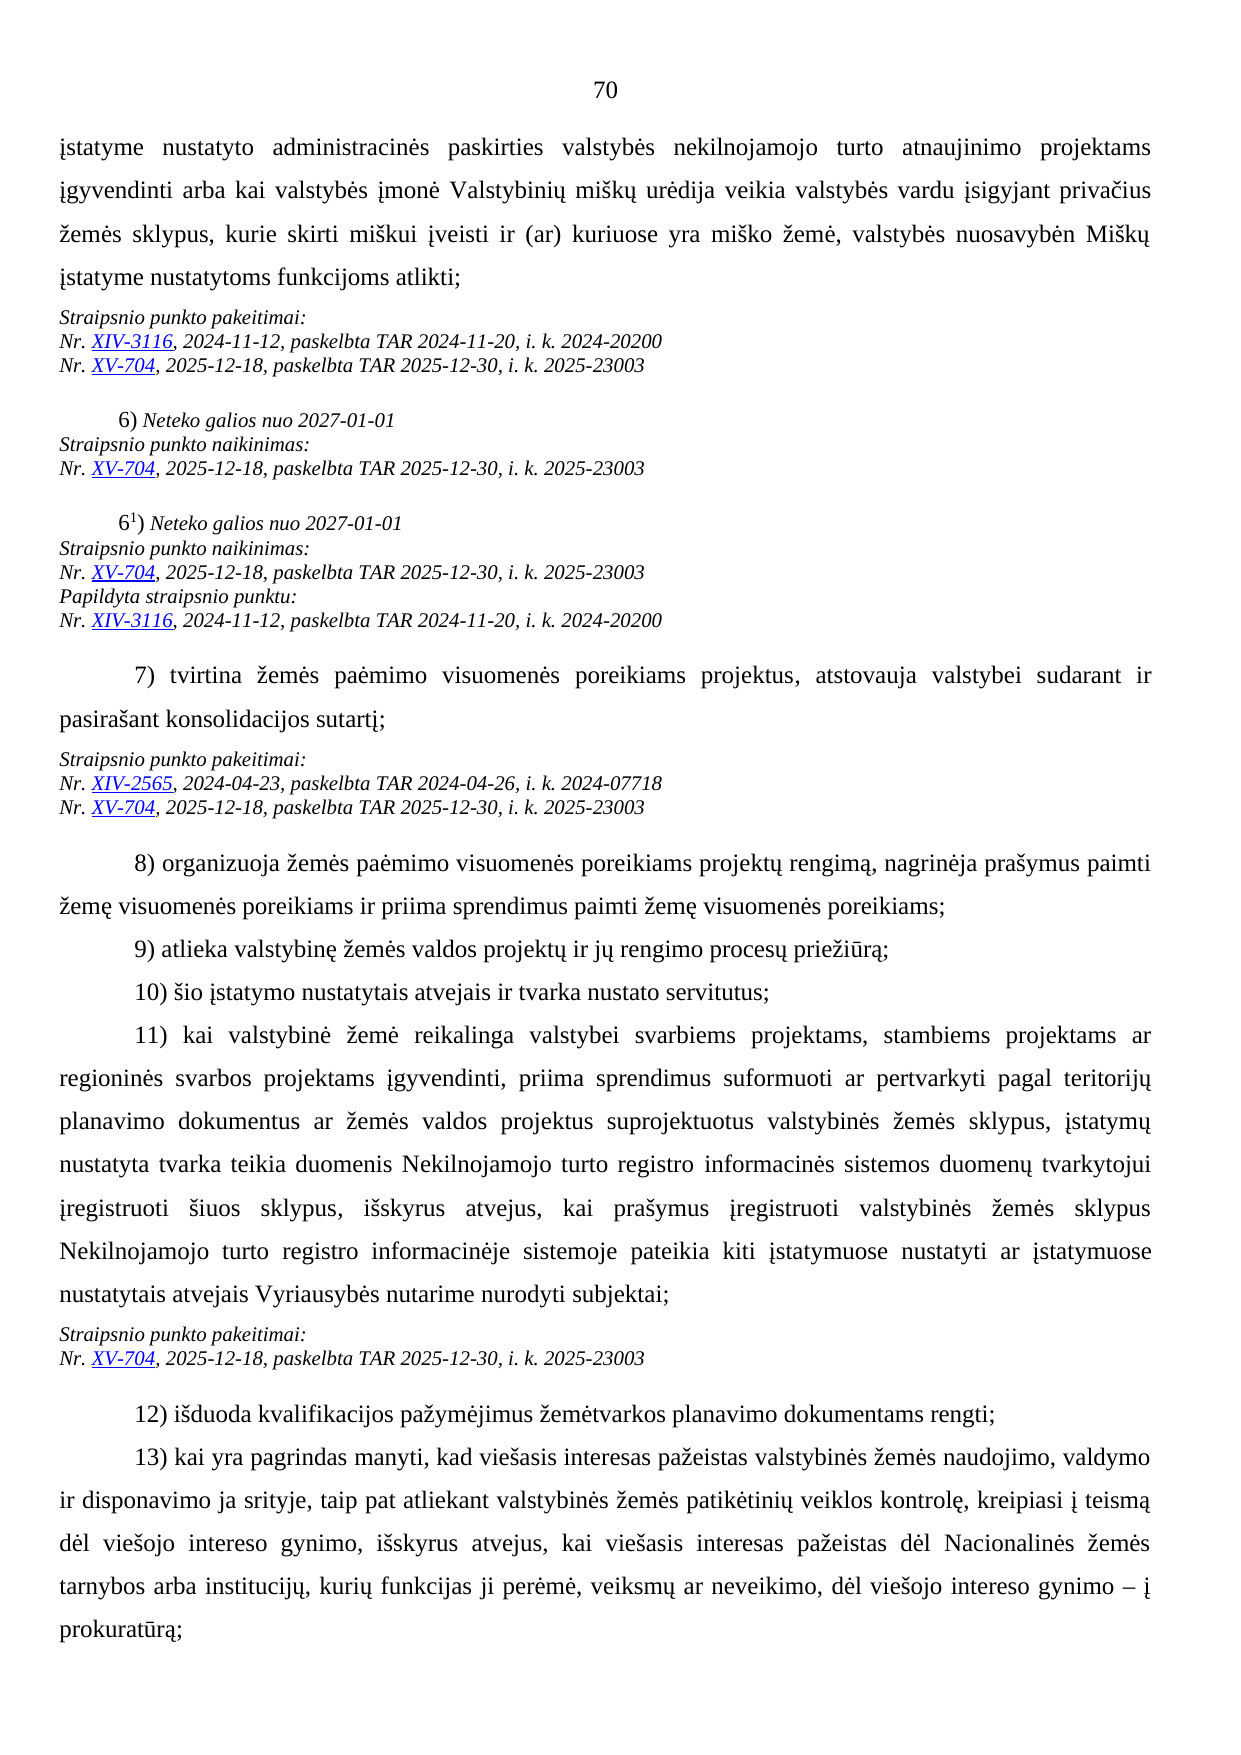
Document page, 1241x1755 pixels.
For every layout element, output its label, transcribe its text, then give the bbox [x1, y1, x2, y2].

text Papildyta straipsnio punktu: [59, 584, 1152, 608]
text įstatyme nustatyto administracinės paskirties valstybės nekilnojamojo turto atnaujinimo projektams įgyvendinti arba kai valstybės įmonė Valstybinių miškų urėdija veikia valstybės vardu įsigyjant privačius žemės sklypus, kurie skirti miškui įveisti ir (ar) kuriuose yra miško žemė, valstybės nuosavybėn Miškų įstatyme nustatytoms funkcijoms atlikti; [59, 132, 1152, 291]
text Straipsnio punkto naikinimas: [59, 432, 1152, 456]
text Straipsnio punkto pakeitimai: [59, 305, 1152, 329]
text Nr. XV-704, 2025-12-18, paskelbta TAR 2025-12-30, i. k. 2025-23003 [59, 1346, 1152, 1370]
text 13) kai yra pagrindas manyti, kad viešasis interesas pažeistas valstybinės žemės naudojimo, valdymo ir disponavimo ja srityje, taip pat atliekant valstybinės žemės patikėtinių veiklos kontrolę, kreipiasi į teismą dėl viešojo intereso gynimo, išskyrus atvejus, kai viešasis interesas pažeistas dėl Nacionalinės žemės tarnybos arba institucijų, kurių funkcijas ji perėmė, veiksmų ar neveikimo, dėl viešojo intereso gynimo – į prokuratūrą; [59, 1442, 1152, 1643]
text Straipsnio punkto pakeitimai: [59, 1322, 1152, 1346]
text Nr. XV-704, 2025-12-18, paskelbta TAR 2025-12-30, i. k. 2025-23003 [59, 559, 1152, 584]
text 8) organizuoja žemės paėmimo visuomenės poreikiams projektų rengimą, nagrinėja prašymus paimti žemę visuomenės poreikiams ir priima sprendimus paimti žemę visuomenės poreikiams; [59, 848, 1152, 919]
text Nr. XIV-2565, 2024-04-23, paskelbta TAR 2024-04-26, i. k. 2024-07718 [59, 771, 1152, 795]
text 9) atlieka valstybinę žemės valdos projektų ir jų rengimo procesų priežiūrą; [59, 934, 1152, 963]
text 6) Neteko galios nuo 2027-01-01 [59, 406, 1152, 432]
text Nr. XV-704, 2025-12-18, paskelbta TAR 2025-12-30, i. k. 2025-23003 [59, 353, 1152, 377]
text Straipsnio punkto naikinimas: [59, 536, 1152, 559]
text Nr. XIV-3116, 2024-11-12, paskelbta TAR 2024-11-20, i. k. 2024-20200 [59, 329, 1152, 353]
text 12) išduoda kvalifikacijos pažymėjimus žemėtvarkos planavimo dokumentams rengti; [59, 1399, 1152, 1428]
text Straipsnio punkto pakeitimai: [59, 747, 1152, 771]
text 61) Neteko galios nuo 2027-01-01 [59, 509, 1152, 536]
text Nr. XV-704, 2025-12-18, paskelbta TAR 2025-12-30, i. k. 2025-23003 [59, 795, 1152, 819]
text Nr. XIV-3116, 2024-11-12, paskelbta TAR 2024-11-20, i. k. 2024-20200 [59, 608, 1152, 632]
text 10) šio įstatymo nustatytais atvejais ir tvarka nustato servitutus; [59, 977, 1152, 1006]
text 11) kai valstybinė žemė reikalinga valstybei svarbiems projektams, stambiems projektams ar regioninės svarbos projektams įgyvendinti, priima sprendimus suformuoti ar pertvarkyti pagal teritorijų planavimo dokumentus ar žemės valdos projektus suprojektuotus valstybinės žemės sklypus, įstatymų nustatyta tvarka teikia duomenis Nekilnojamojo turto registro informacinės sistemos duomenų tvarkytojui įregistruoti šiuos sklypus, išskyrus atvejus, kai prašymus įregistruoti valstybinės žemės sklypus Nekilnojamojo turto registro informacinėje sistemoje pateikia kiti įstatymuose nustatyti ar įstatymuose nustatytais atvejais Vyriausybės nutarime nurodyti subjektai; [59, 1020, 1152, 1308]
text 7) tvirtina žemės paėmimo visuomenės poreikiams projektus, atstovauja valstybei sudarant ir pasirašant konsolidacijos sutartį; [59, 661, 1152, 732]
text Nr. XV-704, 2025-12-18, paskelbta TAR 2025-12-30, i. k. 2025-23003 [59, 456, 1152, 480]
